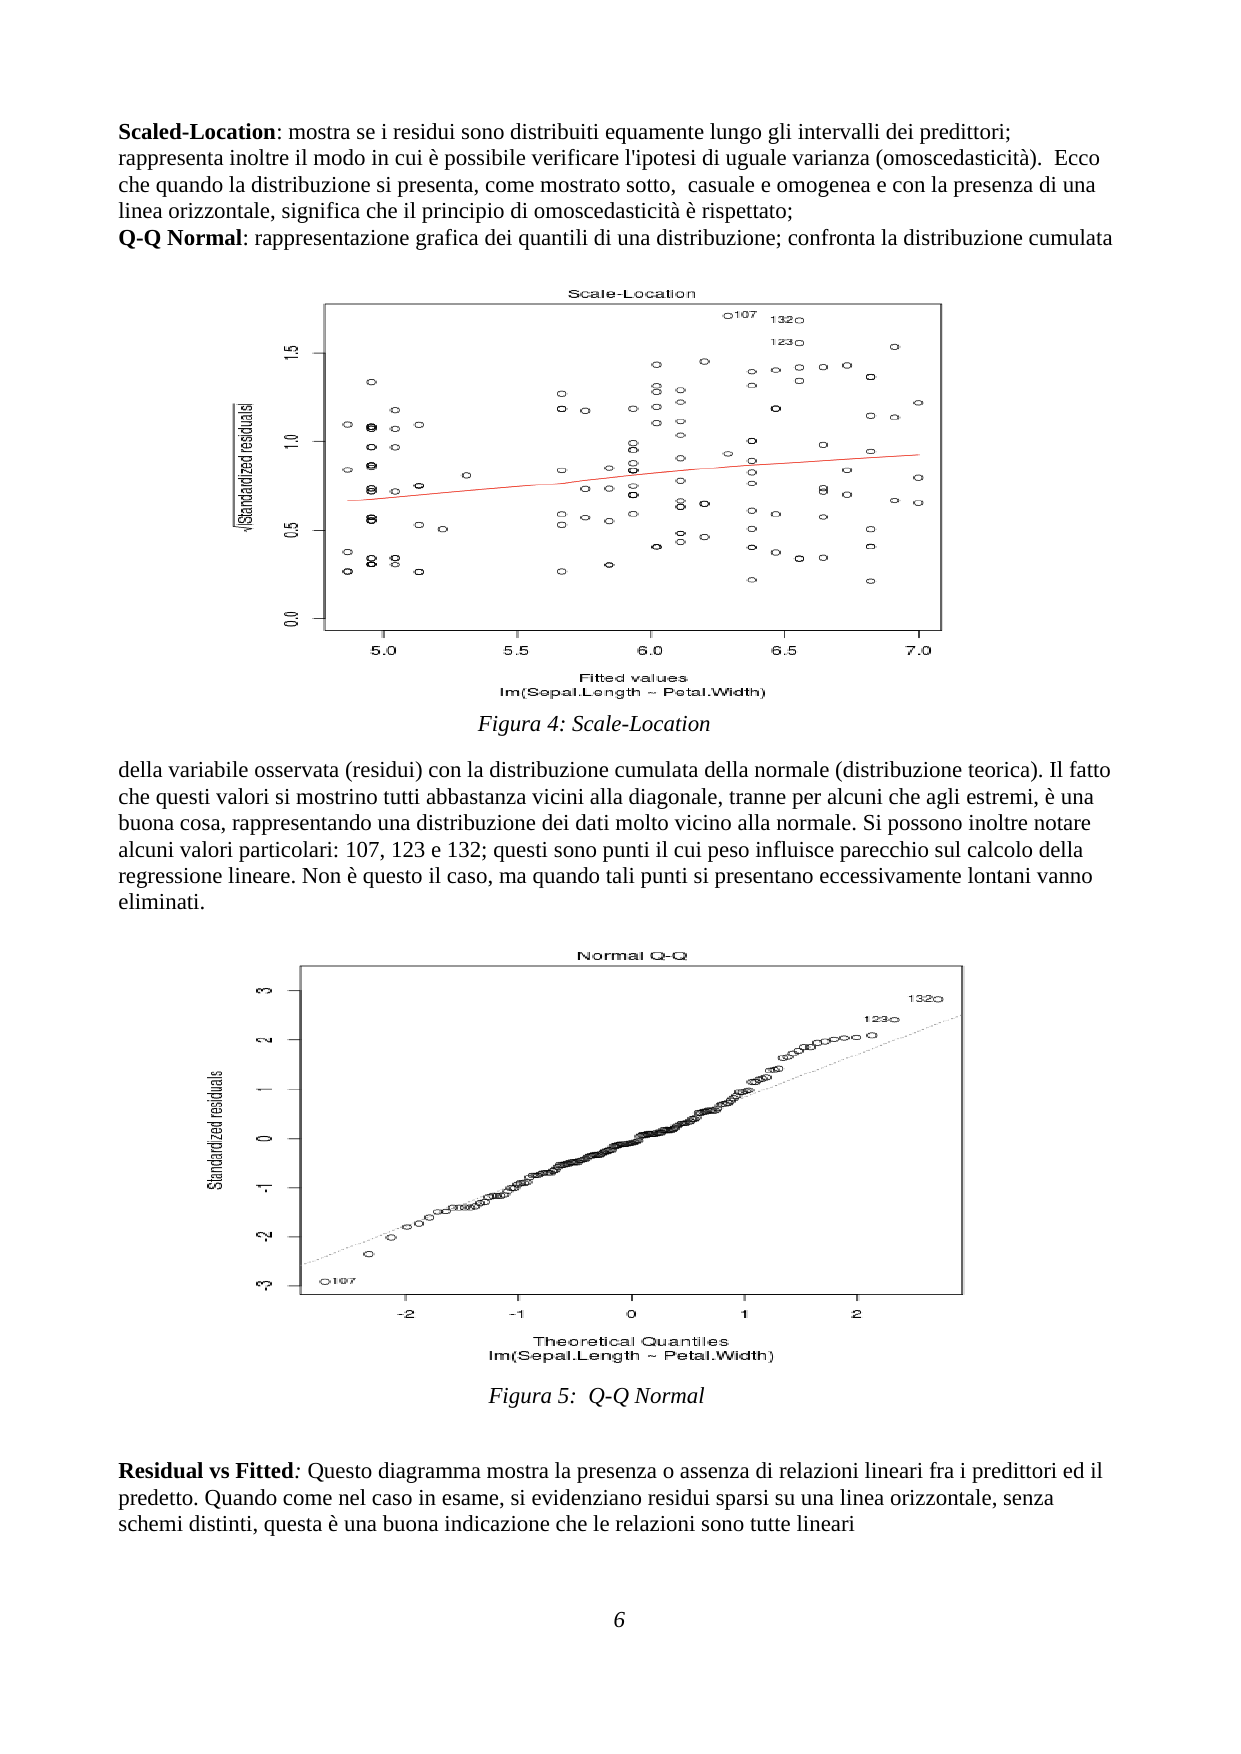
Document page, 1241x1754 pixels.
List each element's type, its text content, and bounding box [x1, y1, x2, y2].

picture [210, 275, 980, 710]
text [211, 263, 979, 275]
text [211, 250, 979, 263]
text [211, 736, 979, 757]
text Figura 4: Scale-Location [211, 710, 979, 736]
text Scaled-Location: mostra se i residui sono distribuiti equamente lungo gli intervalli dei predittori; rappresenta inoltre il modo in cui è possibile verificare l'ipotesi di uguale varianza (omoscedasticità). Ecco che quando la distribuzione si presenta, come mostrato sotto, casuale e omogenea e con la presenza di una linea orizzontale, significa che il principio di omoscedasticità è rispettato; [118, 118, 1122, 223]
text Residual vs Fitted: Questo diagramma mostra la presenza o assenza di relazioni lineari fra i predittori ed il predetto. Quando come nel caso in esame, si evidenziano residui sparsi su una linea orizzontale, senza schemi distinti, questa è una buona indicazione che le relazioni sono tutte lineari [118, 1457, 1122, 1536]
picture [184, 935, 1011, 1382]
text Q-Q Normal: rappresentazione grafica dei quantili di una distribuzione; confronta la distribuzione cumulata della variabile osservata (residui) con la distribuzione cumulata della normale (distribuzione teorica). Il fatto che questi valori si mostrino tutti abbastanza vicini alla diagonale, tranne per alcuni che agli estremi, è una buona cosa, rappresentando una distribuzione dei dati molto vicino alla normale. Si possono inoltre notare alcuni valori particolari: 107, 123 e 132; questi sono punti il cui peso influisce parecchio sul calcolo della regressione lineare. Non è questo il caso, ma quando tali punti si presentano eccessivamente lontani vanno eliminati. [118, 223, 1122, 915]
text Figura 5: Q-Q Normal [184, 1382, 1011, 1408]
